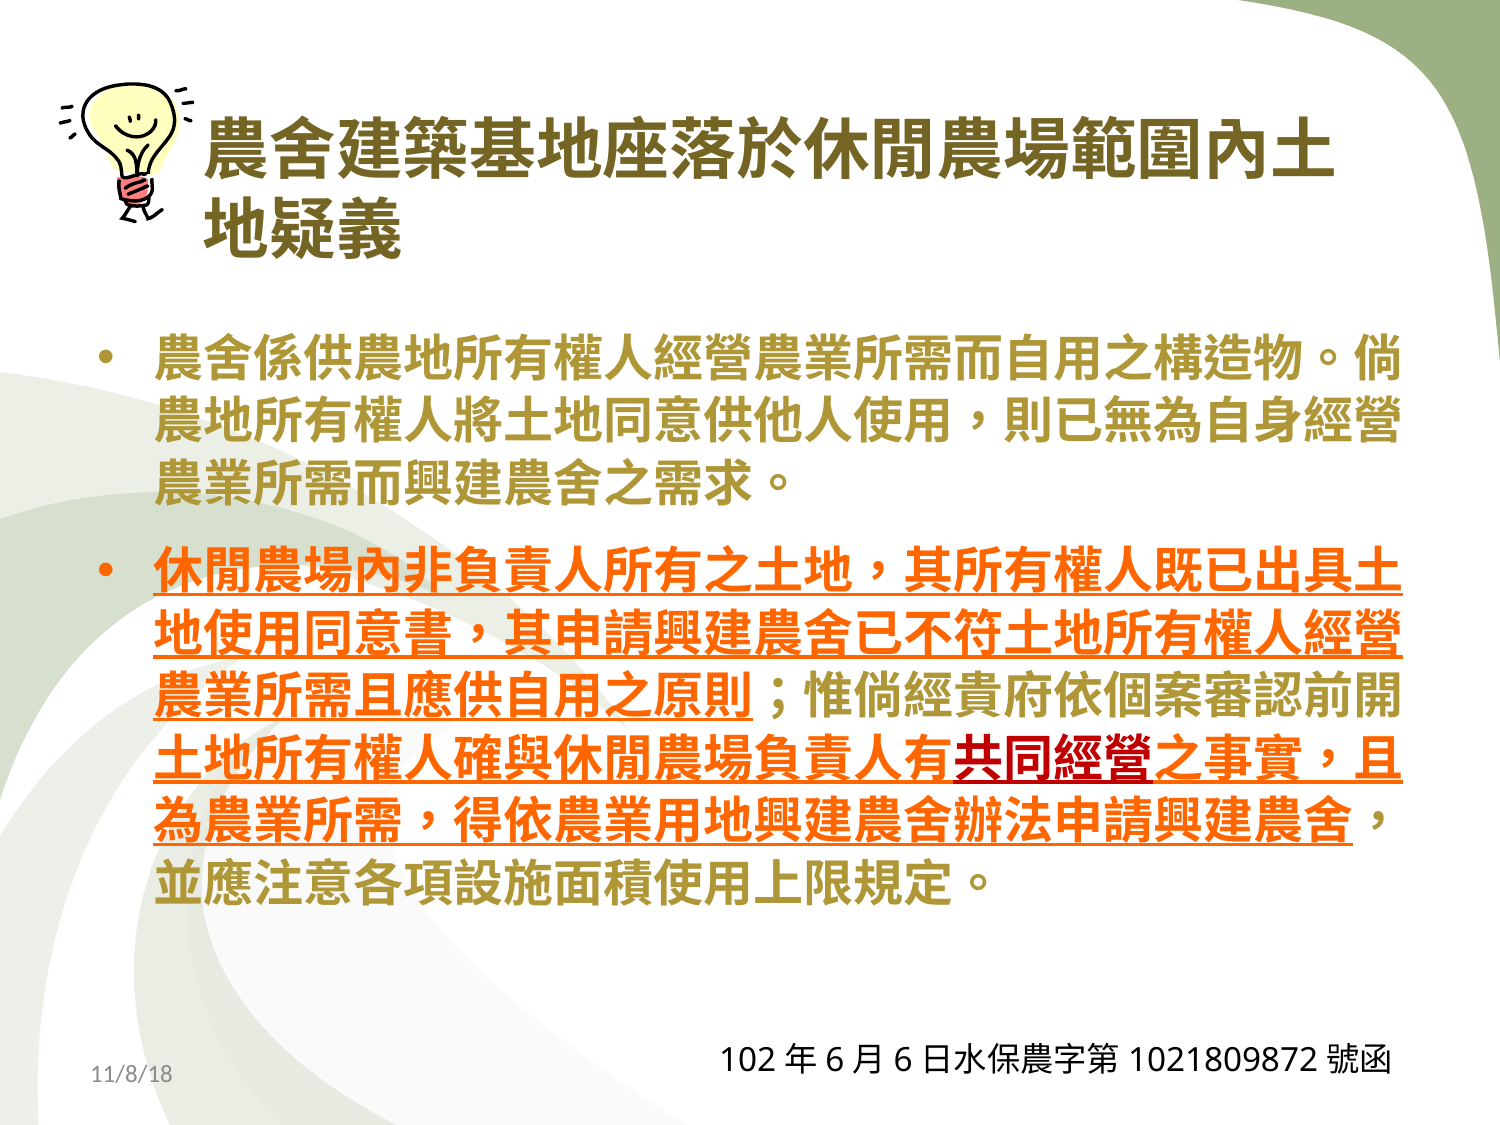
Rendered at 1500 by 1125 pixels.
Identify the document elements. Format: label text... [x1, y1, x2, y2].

text_box 102年6月6日水保農字第1021809872號函 [704, 1031, 1408, 1086]
slide_number 11/8/18 [75, 1042, 425, 1103]
picture [58, 82, 195, 224]
title 農舍建築基地座落於休閒農場範圍內土地疑義 [187, 93, 1402, 280]
list 農舍係供農地所有權人經營農業所需而自用之構造物。倘農地所有權人將土地同意供他人使用，則已無為自身經營農業所需而興建農舍之需求。 休閒農場內非負責人所有之土地，其所有權人既已出具土地使用同意書，其申請興建農舍已不符土地所有權人經營農業所需且應供自用之原則；惟倘經貴府依個案審認前開土地所有權人確與休閒農場負責人有共同經營之事實，且為農業所需，得依農業用地興建農舍辦法申請興建農舍，並應注意各項設施面積使用上限規定。 [82, 316, 1432, 1059]
